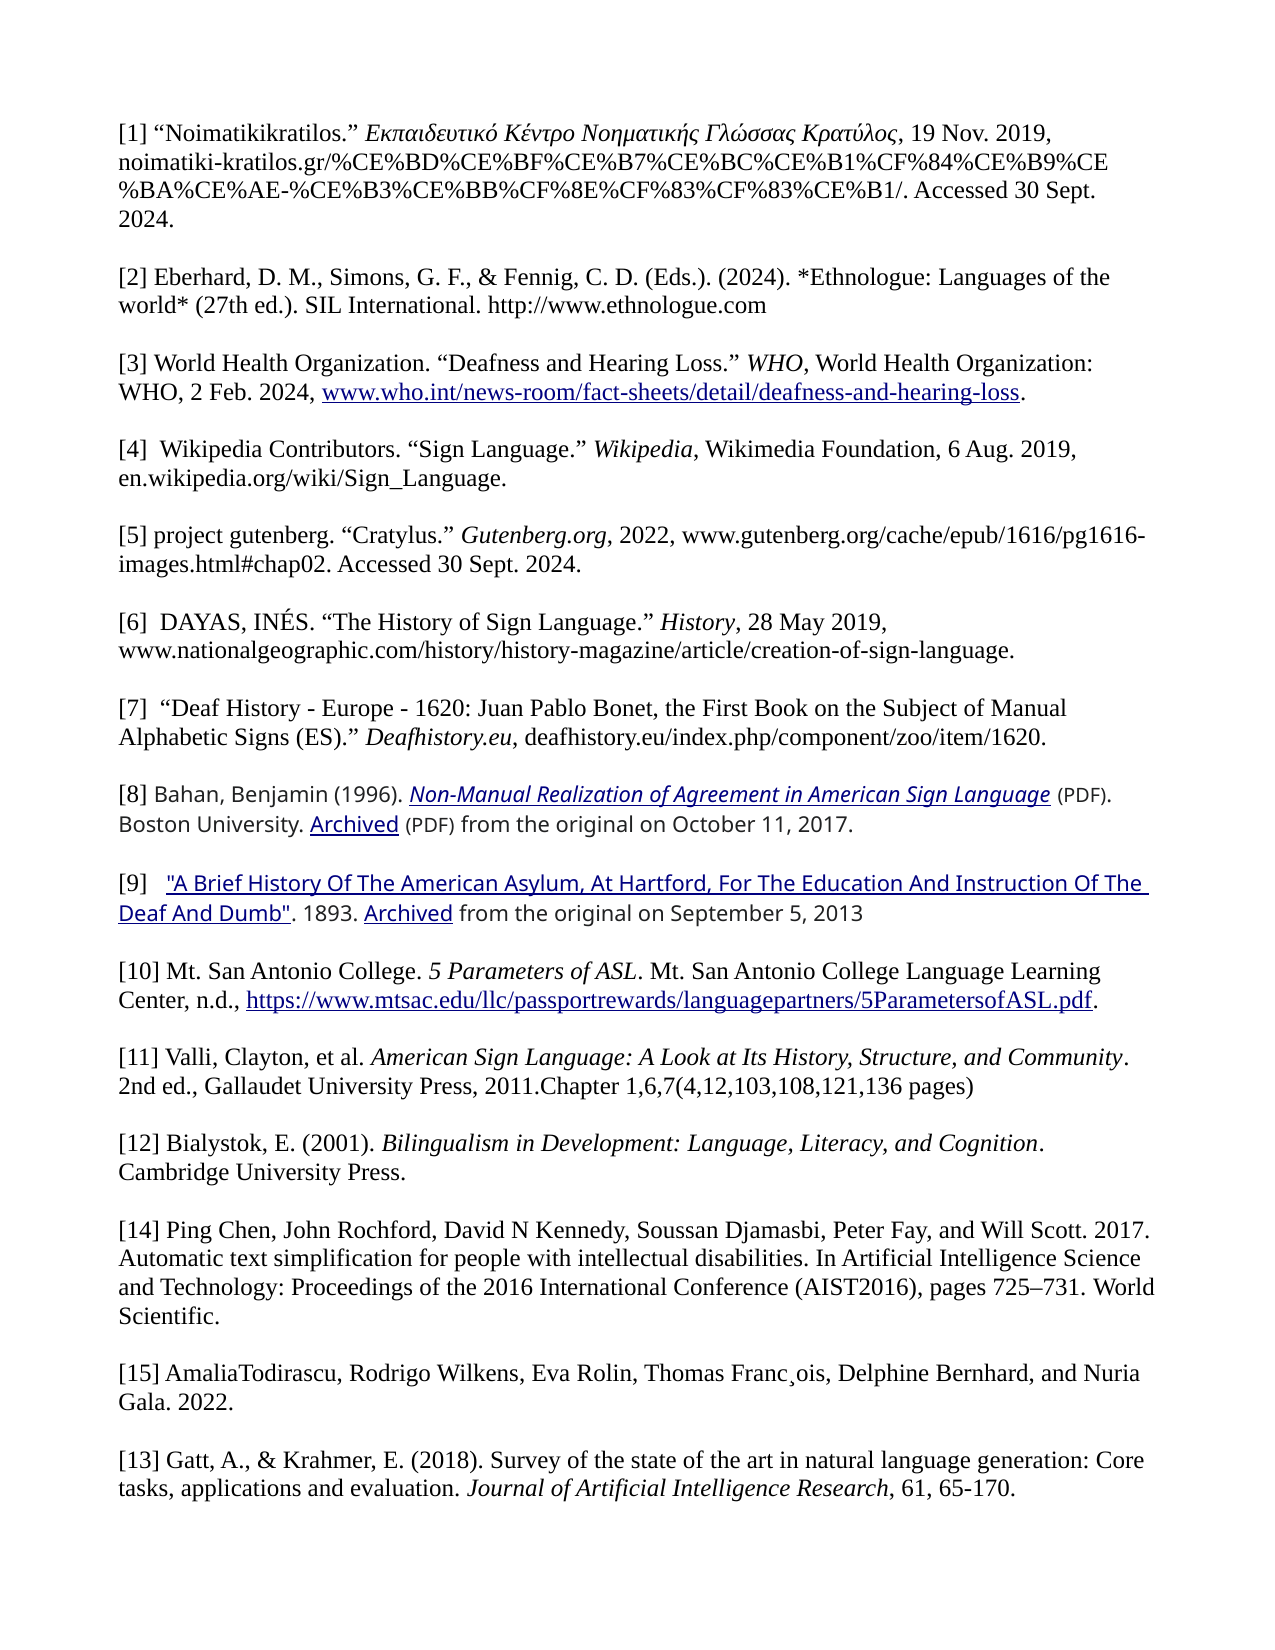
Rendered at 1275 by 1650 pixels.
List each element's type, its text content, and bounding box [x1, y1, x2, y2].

text [6] DAYAS, INÉS. “The History of Sign Language.” History, 28 May 2019, www.nationalgeographic.com/history/history-magazine/article/creation-of-sign-language. [118, 607, 1157, 664]
text [5] project gutenberg. “Cratylus.” Gutenberg.org, 2022, www.gutenberg.org/cache/epub/1616/pg1616-images.html#chap02. Accessed 30 Sept. 2024. [118, 521, 1157, 578]
text [15] AmaliaTodirascu, Rodrigo Wilkens, Eva Rolin, Thomas Franc¸ois, Delphine Bernhard, and Nuria Gala. 2022. [118, 1358, 1157, 1416]
text [3] World Health Organization. “Deafness and Hearing Loss.” WHO, World Health Organization: WHO, 2 Feb. 2024, www.who.int/news-room/fact-sheets/detail/deafness-and-hearing-loss. [118, 348, 1157, 406]
text [9] "A Brief History Of The American Asylum, At Hartford, For The Education And Instruction Of The Deaf And Dumb". 1893. Archived from the original on September 5, 2013 [118, 868, 1157, 927]
text [7] “Deaf History - Europe - 1620: Juan Pablo Bonet, the First Book on the Subject of Manual Alphabetic Signs (ES).” Deafhistory.eu, deafhistory.eu/index.php/component/zoo/item/1620. [118, 693, 1157, 751]
text [1] “Noimatikikratilos.” Εκπαιδευτικό Κέντρο Νοηματικής Γλώσσας Κρατύλος, 19 Nov. 2019, noimatiki-kratilos.gr/%CE%BD%CE%BF%CE%B7%CE%BC%CE%B1%CF%84%CE%B9%CE%BA%CE%AE-%CE%B3%CE%BB%CF%8E%CF%83%CF%83%CE%B1/. Accessed 30 Sept. 2024. [118, 118, 1157, 233]
text [4] Wikipedia Contributors. “Sign Language.” Wikipedia, Wikimedia Foundation, 6 Aug. 2019, en.wikipedia.org/wiki/Sign_Language. [118, 434, 1157, 492]
text [11] Valli, Clayton, et al. American Sign Language: A Look at Its History, Structure, and Community. 2nd ed., Gallaudet University Press, 2011.Chapter 1,6,7(4,12,103,108,121,136 pages) [118, 1042, 1157, 1100]
text [8] Bahan, Benjamin (1996). Non-Manual Realization of Agreement in American Sign Language (PDF). Boston University. Archived (PDF) from the original on October 11, 2017. [118, 779, 1157, 839]
text [12] Bialystok, E. (2001). Bilingualism in Development: Language, Literacy, and Cognition. Cambridge University Press. [118, 1128, 1157, 1186]
text [2] Eberhard, D. M., Simons, G. F., & Fennig, C. D. (Eds.). (2024). *Ethnologue: Languages of the world* (27th ed.). SIL International. http://www.ethnologue.com [118, 262, 1157, 319]
text [14] Ping Chen, John Rochford, David N Kennedy, Soussan Djamasbi, Peter Fay, and Will Scott. 2017. Automatic text simplification for people with intellectual disabilities. In Artificial Intelligence Science and Technology: Proceedings of the 2016 International Conference (AIST2016), pages 725–731. World Scientific. [118, 1215, 1157, 1330]
text [10] Mt. San Antonio College. 5 Parameters of ASL. Mt. San Antonio College Language Learning Center, n.d., https://www.mtsac.edu/llc/passportrewards/languagepartners/5ParametersofASL.pdf. [118, 956, 1157, 1013]
text [13] Gatt, A., & Krahmer, E. (2018). Survey of the state of the art in natural language generation: Core tasks, applications and evaluation. Journal of Artificial Intelligence Research, 61, 65-170. [118, 1445, 1157, 1502]
